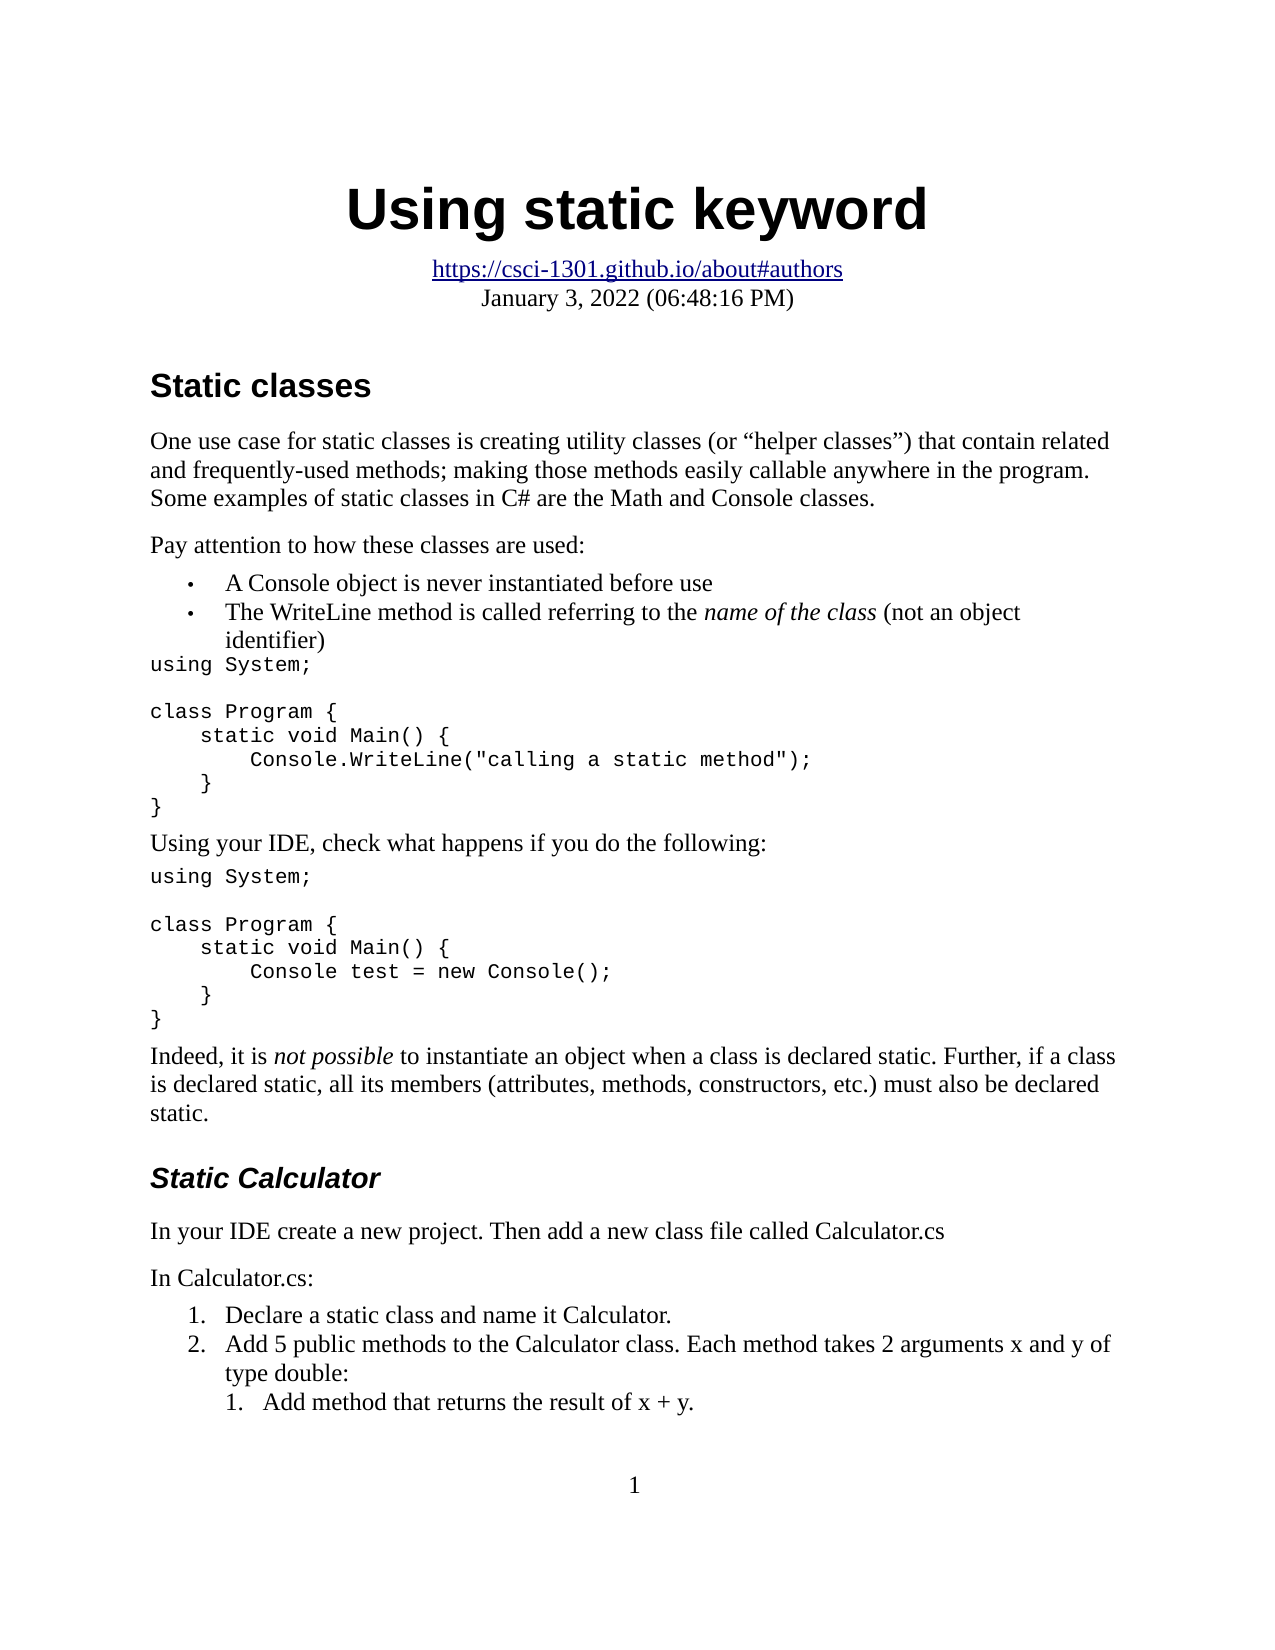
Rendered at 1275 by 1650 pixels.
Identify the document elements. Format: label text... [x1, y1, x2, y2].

text In your IDE create a new project. Then add a new class file called Calculator.cs [150, 1216, 1125, 1245]
text Indeed, it is not possible to instantiate an object when a class is declared static. Further, if a class is declared static, all its members (attributes, methods, constructors, etc.) must also be declared static. [150, 1041, 1125, 1127]
text Pay attention to how these classes are used: [150, 530, 1125, 559]
list Add 5 public methods to the Calculator class. Each method takes 2 arguments x and y of type double: [187, 1329, 1125, 1387]
text static void Main() { [150, 937, 1125, 961]
text class Program { [150, 701, 1125, 725]
text January 3, 2022 (06:48:16 PM) [150, 283, 1125, 312]
list Declare a static class and name it Calculator. [187, 1300, 1125, 1329]
subtitle Static Calculator [150, 1161, 1125, 1194]
text Console.WriteLine("calling a static method"); [150, 749, 1125, 772]
text Using your IDE, check what happens if you do the following: [150, 828, 1125, 857]
list A Console object is never instantiated before use [187, 568, 1125, 597]
text } [150, 984, 1125, 1008]
list Add method that returns the result of x + y. [225, 1387, 1125, 1415]
text using System; [150, 866, 1125, 890]
text In Calculator.cs: [150, 1263, 1125, 1291]
text } [150, 796, 1125, 819]
subtitle Static classes [150, 366, 1125, 404]
text } [150, 1008, 1125, 1032]
text One use case for static classes is creating utility classes (or “helper classes”) that contain related and frequently-used methods; making those methods easily callable anywhere in the program. Some examples of static classes in C# are the Math and Console classes. [150, 426, 1125, 512]
text class Program { [150, 913, 1125, 937]
text } [150, 772, 1125, 796]
title Using static keyword [150, 175, 1125, 242]
text Console test = new Console(); [150, 961, 1125, 984]
list The WriteLine method is called referring to the name of the class (not an object identifier) [187, 597, 1125, 654]
text using System; [150, 654, 1125, 678]
text static void Main() { [150, 725, 1125, 749]
text https://csci-1301.github.io/about#authors [150, 254, 1125, 283]
